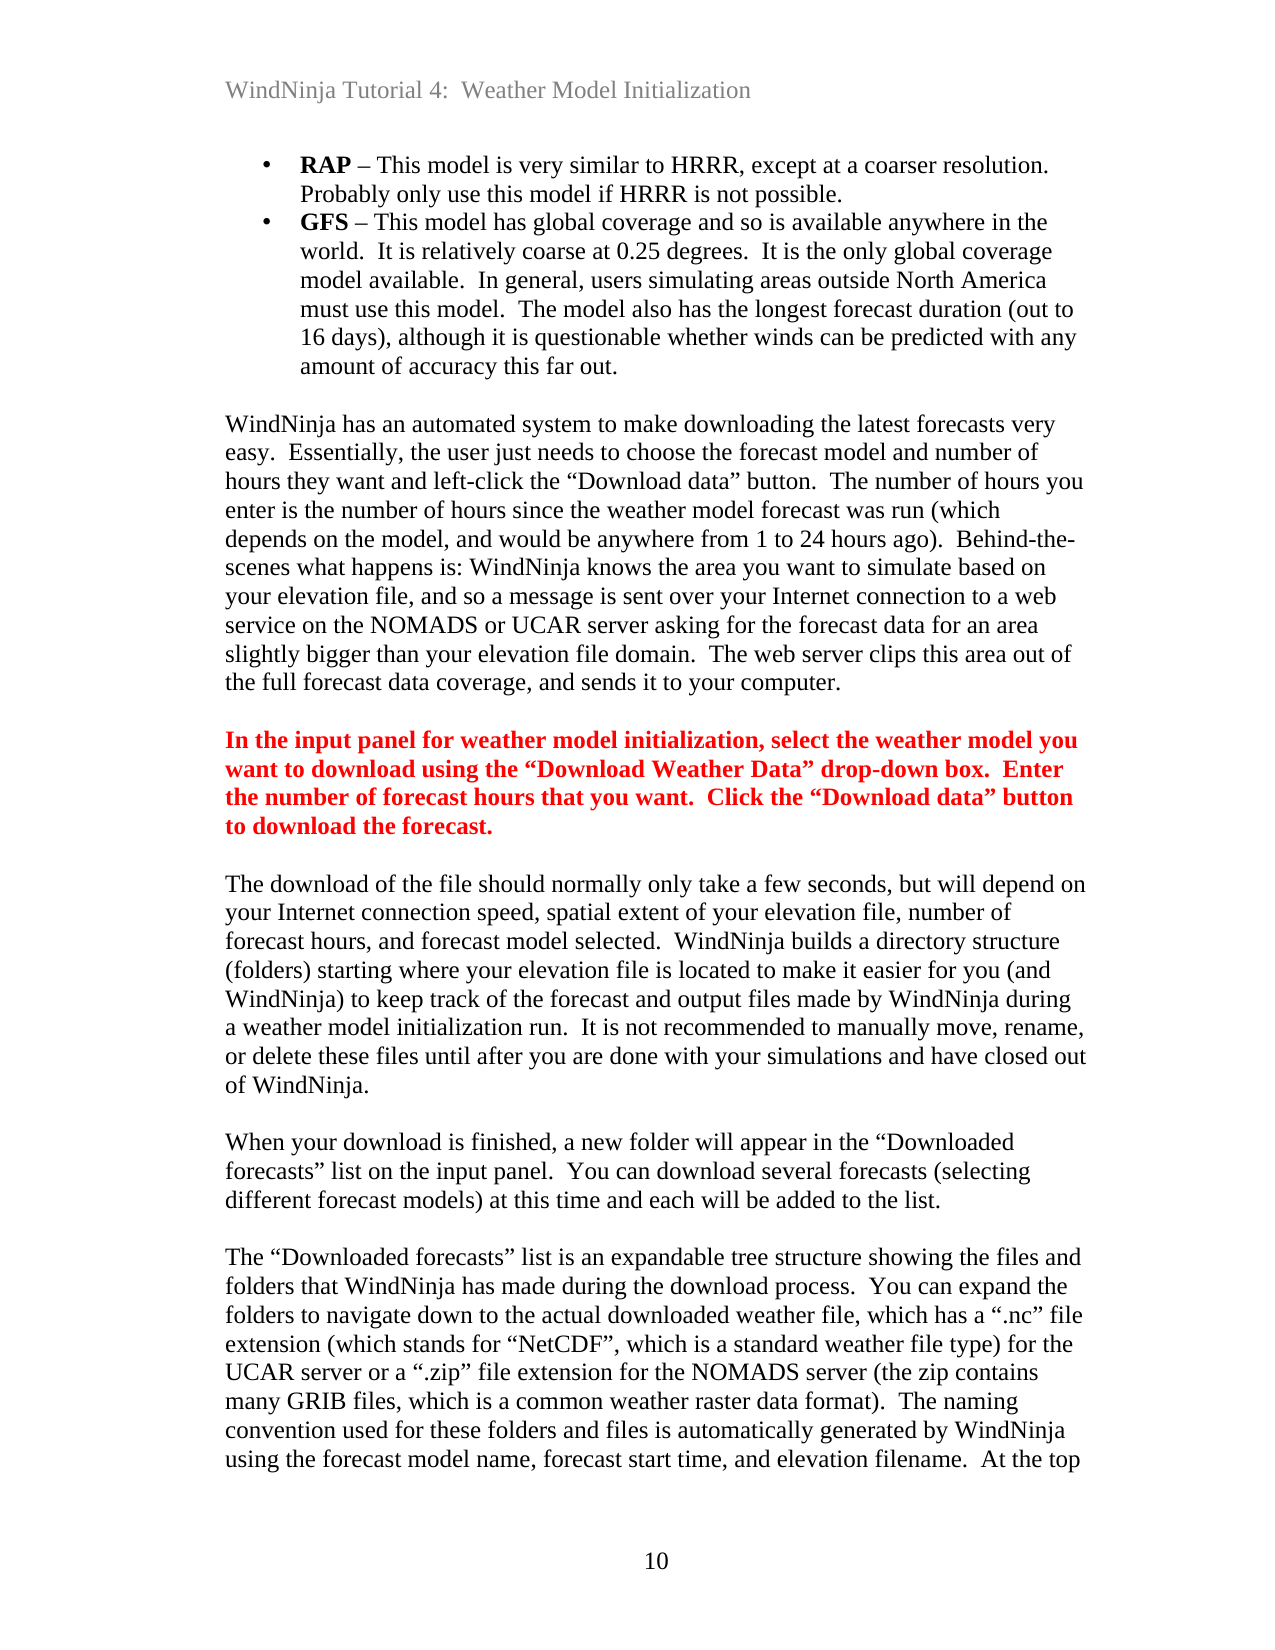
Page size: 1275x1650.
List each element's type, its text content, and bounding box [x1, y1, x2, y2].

text WindNinja has an automated system to make downloading the latest forecasts very easy. Essentially, the user just needs to choose the forecast model and number of hours they want and left-click the “Download data” button. The number of hours you enter is the number of hours since the weather model forecast was run (which depends on the model, and would be anywhere from 1 to 24 hours ago). Behind-the-scenes what happens is: WindNinja knows the area you want to simulate based on your elevation file, and so a message is sent over your Internet connection to a web service on the NOMADS or UCAR server asking for the forecast data for an area slightly bigger than your elevation file domain. The web server clips this area out of the full forecast data coverage, and sends it to your computer. [225, 409, 1087, 696]
list RAP – This model is very similar to HRRR, except at a coarser resolution. Probably only use this model if HRRR is not possible. [262, 150, 1087, 207]
text When your download is finished, a new folder will appear in the “Downloaded forecasts” list on the input panel. You can download several forecasts (selecting different forecast models) at this time and each will be added to the list. [225, 1127, 1087, 1214]
text The download of the file should normally only take a few seconds, but will depend on your Internet connection speed, spatial extent of your elevation file, number of forecast hours, and forecast model selected. WindNinja builds a directory structure (folders) starting where your elevation file is located to make it easier for you (and WindNinja) to keep track of the forecast and output files made by WindNinja during a weather model initialization run. It is not recommended to manually move, rename, or delete these files until after you are done with your simulations and have closed out of WindNinja. [225, 869, 1087, 1099]
text The “Downloaded forecasts” list is an expandable tree structure showing the files and folders that WindNinja has made during the download process. You can expand the folders to navigate down to the actual downloaded weather file, which has a “.nc” file extension (which stands for “NetCDF”, which is a standard weather file type) for the UCAR server or a “.zip” file extension for the NOMADS server (the zip contains many GRIB files, which is a common weather raster data format). The naming convention used for these folders and files is automatically generated by WindNinja using the forecast model name, forecast start time, and elevation filename. At the top [225, 1242, 1087, 1472]
list GFS – This model has global coverage and so is available anywhere in the world. It is relatively coarse at 0.25 degrees. It is the only global coverage model available. In general, users simulating areas outside North America must use this model. The model also has the longest forecast duration (out to 16 days), although it is questionable whether winds can be predicted with any amount of accuracy this far out. [262, 207, 1087, 380]
text In the input panel for weather model initialization, select the weather model you want to download using the “Download Weather Data” drop-down box. Enter the number of forecast hours that you want. Click the “Download data” button to download the forecast. [225, 725, 1087, 840]
